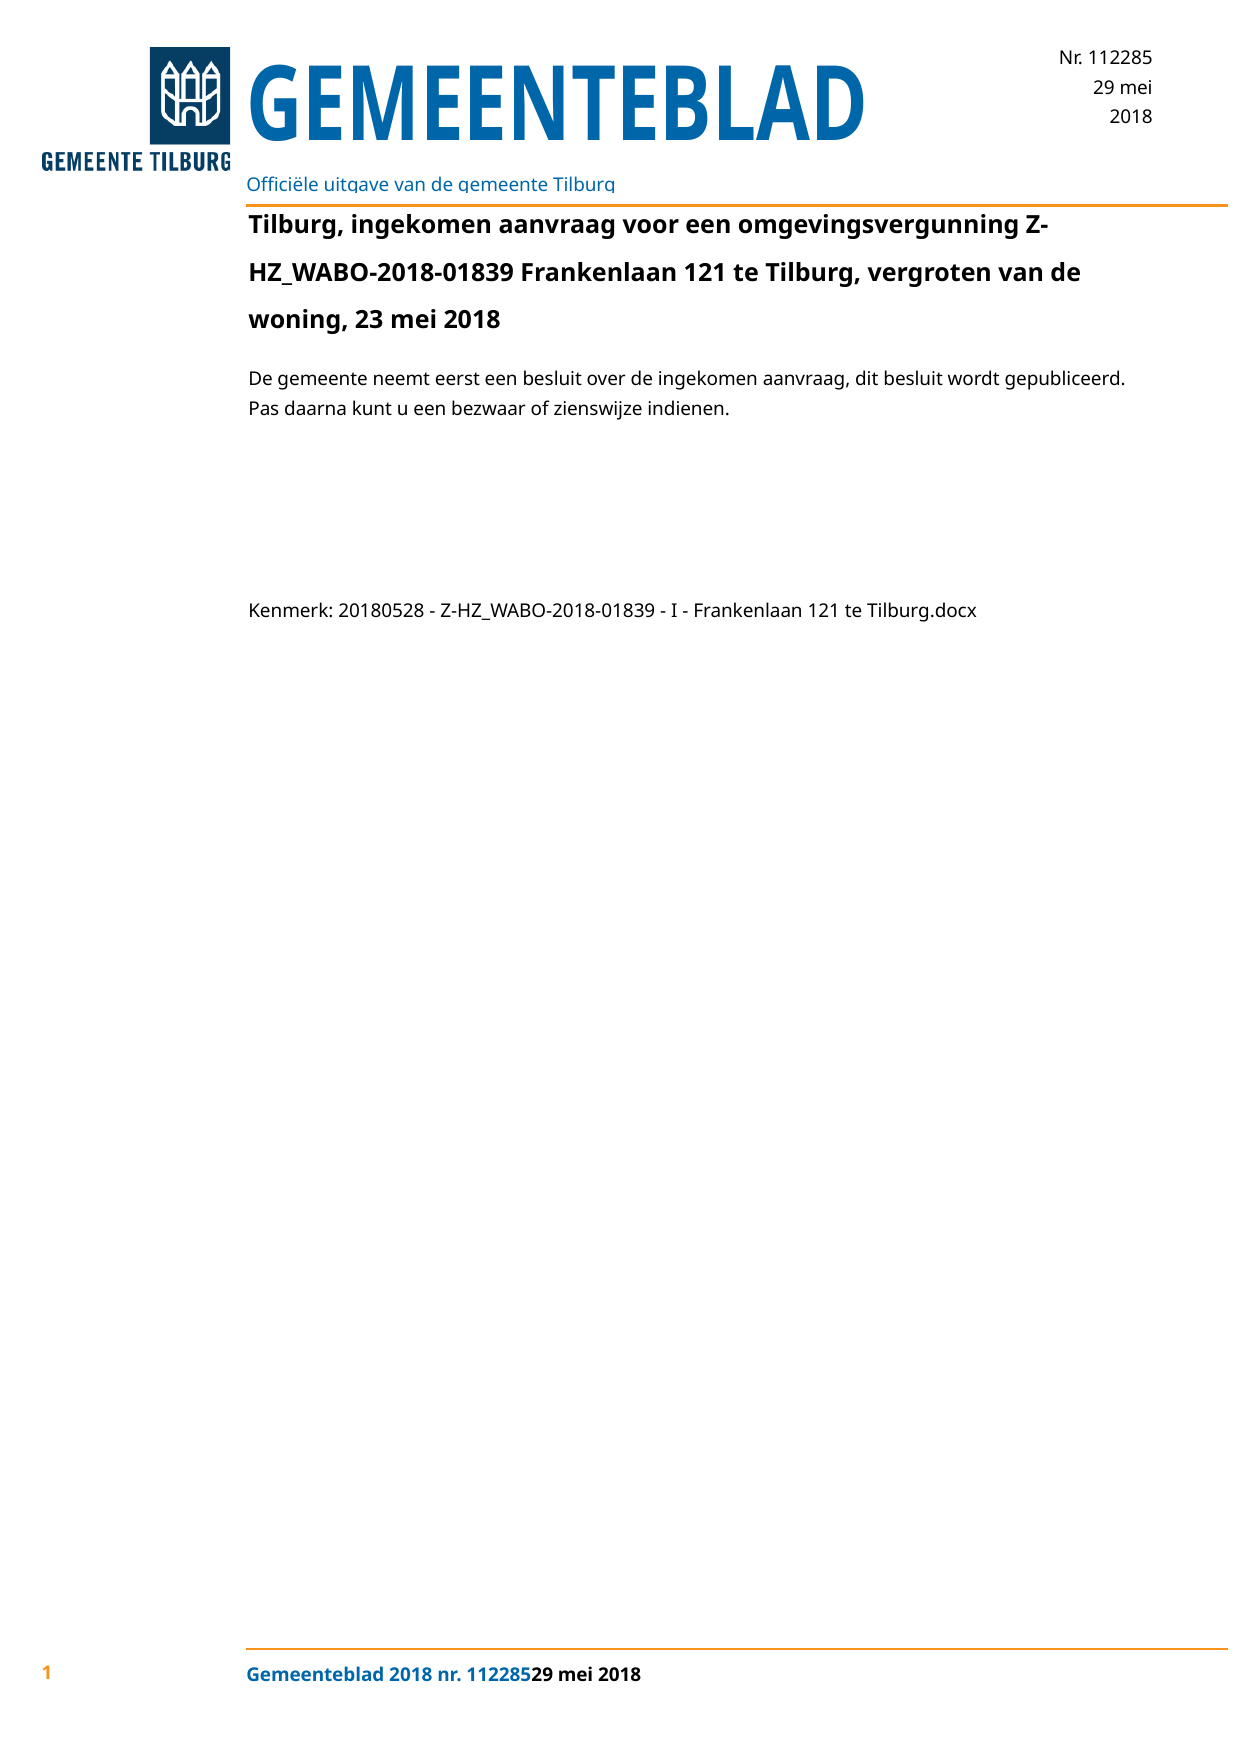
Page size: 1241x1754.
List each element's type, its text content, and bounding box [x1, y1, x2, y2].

text Kenmerk: 20180528 - Z-HZ_WABO-2018-01839 - I - Frankenlaan 121 te Tilburg.docx [248, 597, 1152, 622]
picture [41, 47, 231, 172]
text De gemeente neemt eerst een besluit over de ingekomen aanvraag, dit besluit wordt gepubliceerd. Pas daarna kunt u een bezwaar of zienswijze indienen. [248, 366, 1152, 421]
text Tilburg, ingekomen aanvraag voor een omgevingsvergunning Z-HZ_WABO-2018-01839 Frankenlaan 121 te Tilburg, vergroten van de woning, 23 mei 2018 [248, 207, 1152, 336]
